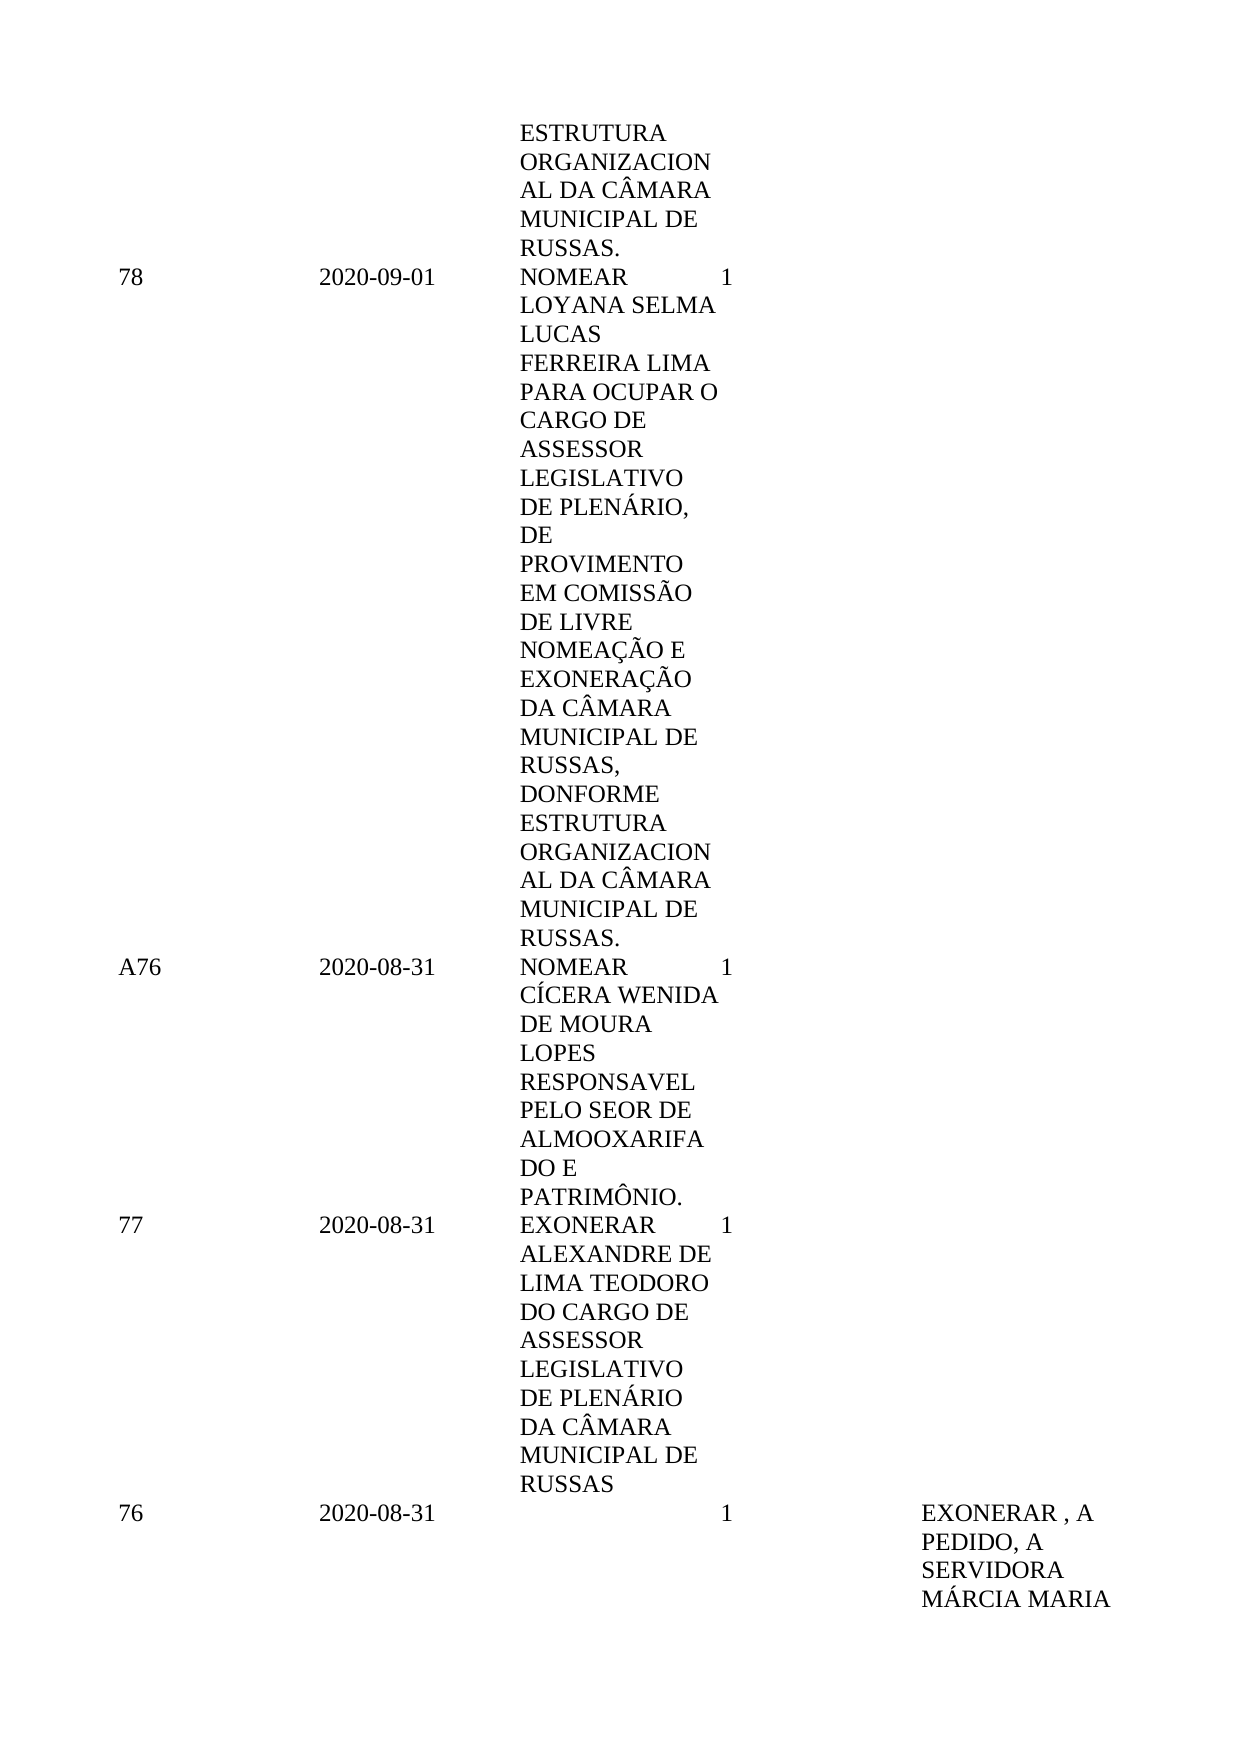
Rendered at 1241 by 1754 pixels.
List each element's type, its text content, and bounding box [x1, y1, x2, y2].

table_cell 2020-08-31 [319, 952, 519, 1211]
table_cell 2020-08-31 [319, 1498, 519, 1613]
table_cell NOMEAR LOYANA SELMA LUCAS FERREIRA LIMA PARA OCUPAR O CARGO DE ASSESSOR LEGISLATIVO DE PLENÁRIO, DE PROVIMENTO EM COMISSÃO DE LIVRE NOMEAÇÃO E EXONERAÇÃO DA CÂMARA MUNICIPAL DE RUSSAS, DONFORME ESTRUTURA ORGANIZACIONAL DA CÂMARA MUNICIPAL DE RUSSAS. [520, 262, 720, 952]
table_cell EXONERAR , A PEDIDO, A SERVIDORA MÁRCIA MARIA [921, 1498, 1122, 1613]
table_cell [319, 118, 519, 262]
table_cell [118, 118, 319, 262]
table_cell A76 [118, 952, 319, 1211]
table_cell 1 [720, 262, 921, 952]
table_cell 77 [118, 1211, 319, 1498]
table_cell 2020-09-01 [319, 262, 519, 952]
table_cell [520, 1498, 720, 1613]
table_cell 2020-08-31 [319, 1211, 519, 1498]
table_cell 78 [118, 262, 319, 952]
table_cell 76 [118, 1498, 319, 1613]
table_cell 1 [720, 1498, 921, 1613]
table_cell EXONERAR ALEXANDRE DE LIMA TEODORO DO CARGO DE ASSESSOR LEGISLATIVO DE PLENÁRIO DA CÂMARA MUNICIPAL DE RUSSAS [520, 1211, 720, 1498]
table_cell ESTRUTURA ORGANIZACIONAL DA CÂMARA MUNICIPAL DE RUSSAS. [520, 118, 720, 262]
table_cell 1 [720, 1211, 921, 1498]
table_cell [720, 118, 921, 262]
table_cell 1 [720, 952, 921, 1211]
table_cell [921, 1211, 1122, 1498]
table_cell [921, 118, 1122, 262]
table_cell NOMEAR CÍCERA WENIDA DE MOURA LOPES RESPONSAVEL PELO SEOR DE ALMOOXARIFADO E PATRIMÔNIO. [520, 952, 720, 1211]
table_cell [921, 262, 1122, 952]
table_cell [921, 952, 1122, 1211]
